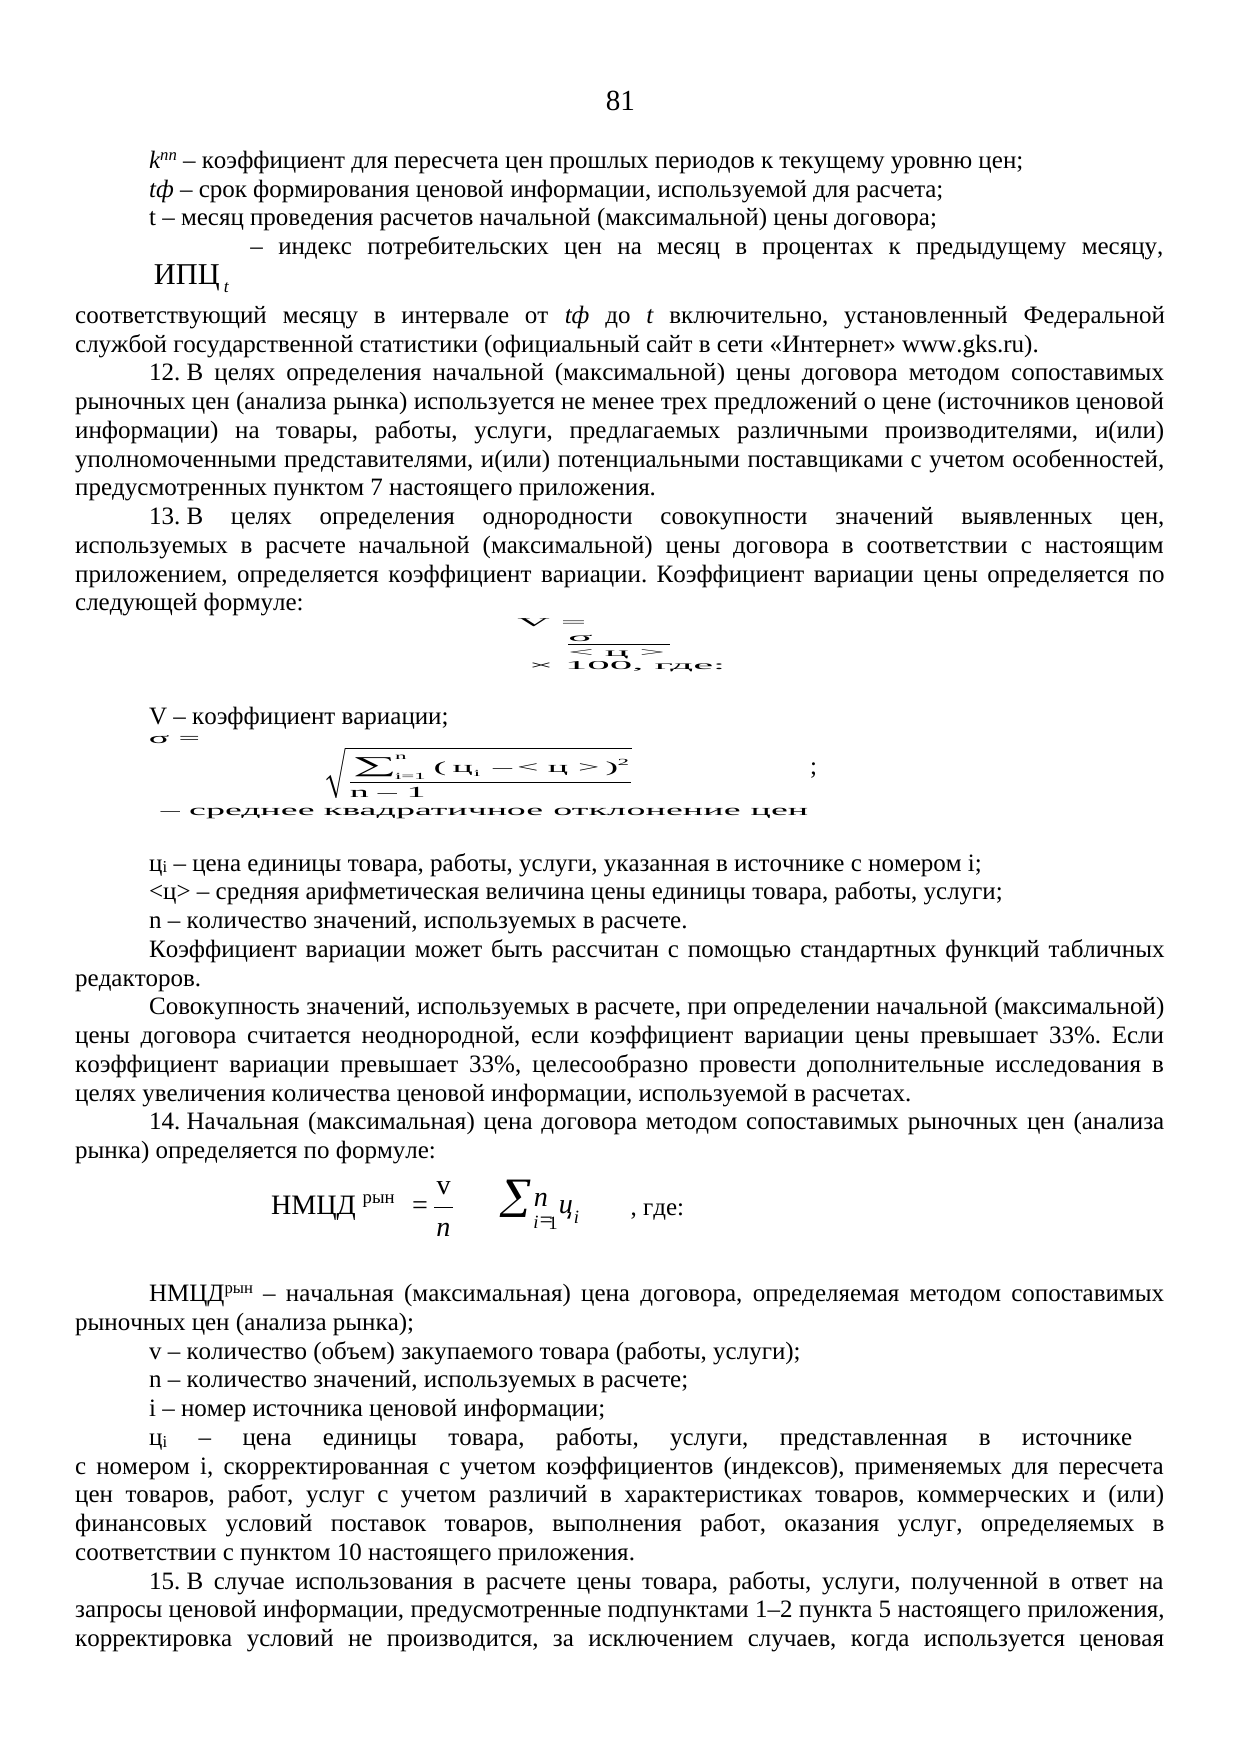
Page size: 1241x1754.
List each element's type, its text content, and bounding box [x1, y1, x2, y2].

text 15. В случае использования в расчете цены товара, работы, услуги, полученной в ответ на запросы ценовой информации, предусмотренные подпунктами 1–2 пункта 5 настоящего приложения, корректировка условий не производится, за исключением случаев, когда используется ценовая [75, 1566, 1165, 1652]
text 13. В целях определения однородности совокупности значений выявленных цен, используемых в расчете начальной (максимальной) цены договора в соответствии с настоящим приложением, определяется коэффициент вариации. Коэффициент вариации цены определяется по следующей формуле: [75, 501, 1165, 616]
text цi – цена единицы товара, работы, услуги, указанная в источнике с номером i; [75, 848, 1165, 876]
text kпп – коэффициент для пересчета цен прошлых периодов к текущему уровню цен; [75, 145, 1165, 174]
text i – номер источника ценовой информации; [75, 1393, 1165, 1422]
text <ц> – средняя арифметическая величина цены единицы товара, работы, услуги; [75, 876, 1165, 905]
text tф – срок формирования ценовой информации, используемой для расчета; [75, 174, 1165, 202]
text t – месяц проведения расчетов начальной (максимальной) цены договора; [75, 202, 1165, 231]
text 14. Начальная (максимальная) цена договора методом сопоставимых рыночных цен (анализа рынка) определяется по формуле: [75, 1106, 1165, 1164]
text ; [149, 730, 1165, 819]
text , где: [75, 1192, 1165, 1221]
text Совокупность значений, используемых в расчете, при определении начальной (максимальной) цены договора считается неоднородной, если коэффициент вариации цены превышает 33%. Если коэффициент вариации превышает 33%, целесообразно провести дополнительные исследования в целях увеличения количества ценовой информации, используемой в расчетах. [75, 991, 1165, 1106]
text v – количество (объем) закупаемого товара (работы, услуги); [75, 1336, 1165, 1364]
text цi – цена единицы товара, работы, услуги, представленная в источнике с номером i, скорректированная с учетом коэффициентов (индексов), применяемых для пересчета цен товаров, работ, услуг с учетом различий в характеристиках товаров, коммерческих и (или) финансовых условий поставок товаров, выполнения работ, оказания услуг, определяемых в соответствии с пунктом 10 настоящего приложения. [75, 1422, 1165, 1566]
text НМЦДрын – начальная (максимальная) цена договора, определяемая методом сопоставимых рыночных цен (анализа рынка); [75, 1278, 1165, 1336]
text Коэффициент вариации может быть рассчитан с помощью стандартных функций табличных редакторов. [75, 934, 1165, 991]
text n – количество значений, используемых в расчете; [75, 1364, 1165, 1393]
text n – количество значений, используемых в расчете. [75, 905, 1165, 934]
text – индекс потребительских цен на месяц в процентах к предыдущему месяцу, соответствующий месяцу в интервале от tф до t включительно, установленный Федеральной службой государственной статистики (официальный сайт в сети «Интернет» www.gks.ru). [75, 231, 1165, 357]
text V – коэффициент вариации; [75, 701, 1165, 730]
text 12. В целях определения начальной (максимальной) цены договора методом сопоставимых рыночных цен (анализа рынка) используется не менее трех предложений о цене (источников ценовой информации) на товары, работы, услуги, предлагаемых различными производителями, и(или) уполномоченными представителями, и(или) потенциальными поставщиками с учетом особенностей, предусмотренных пунктом 7 настоящего приложения. [75, 357, 1165, 501]
